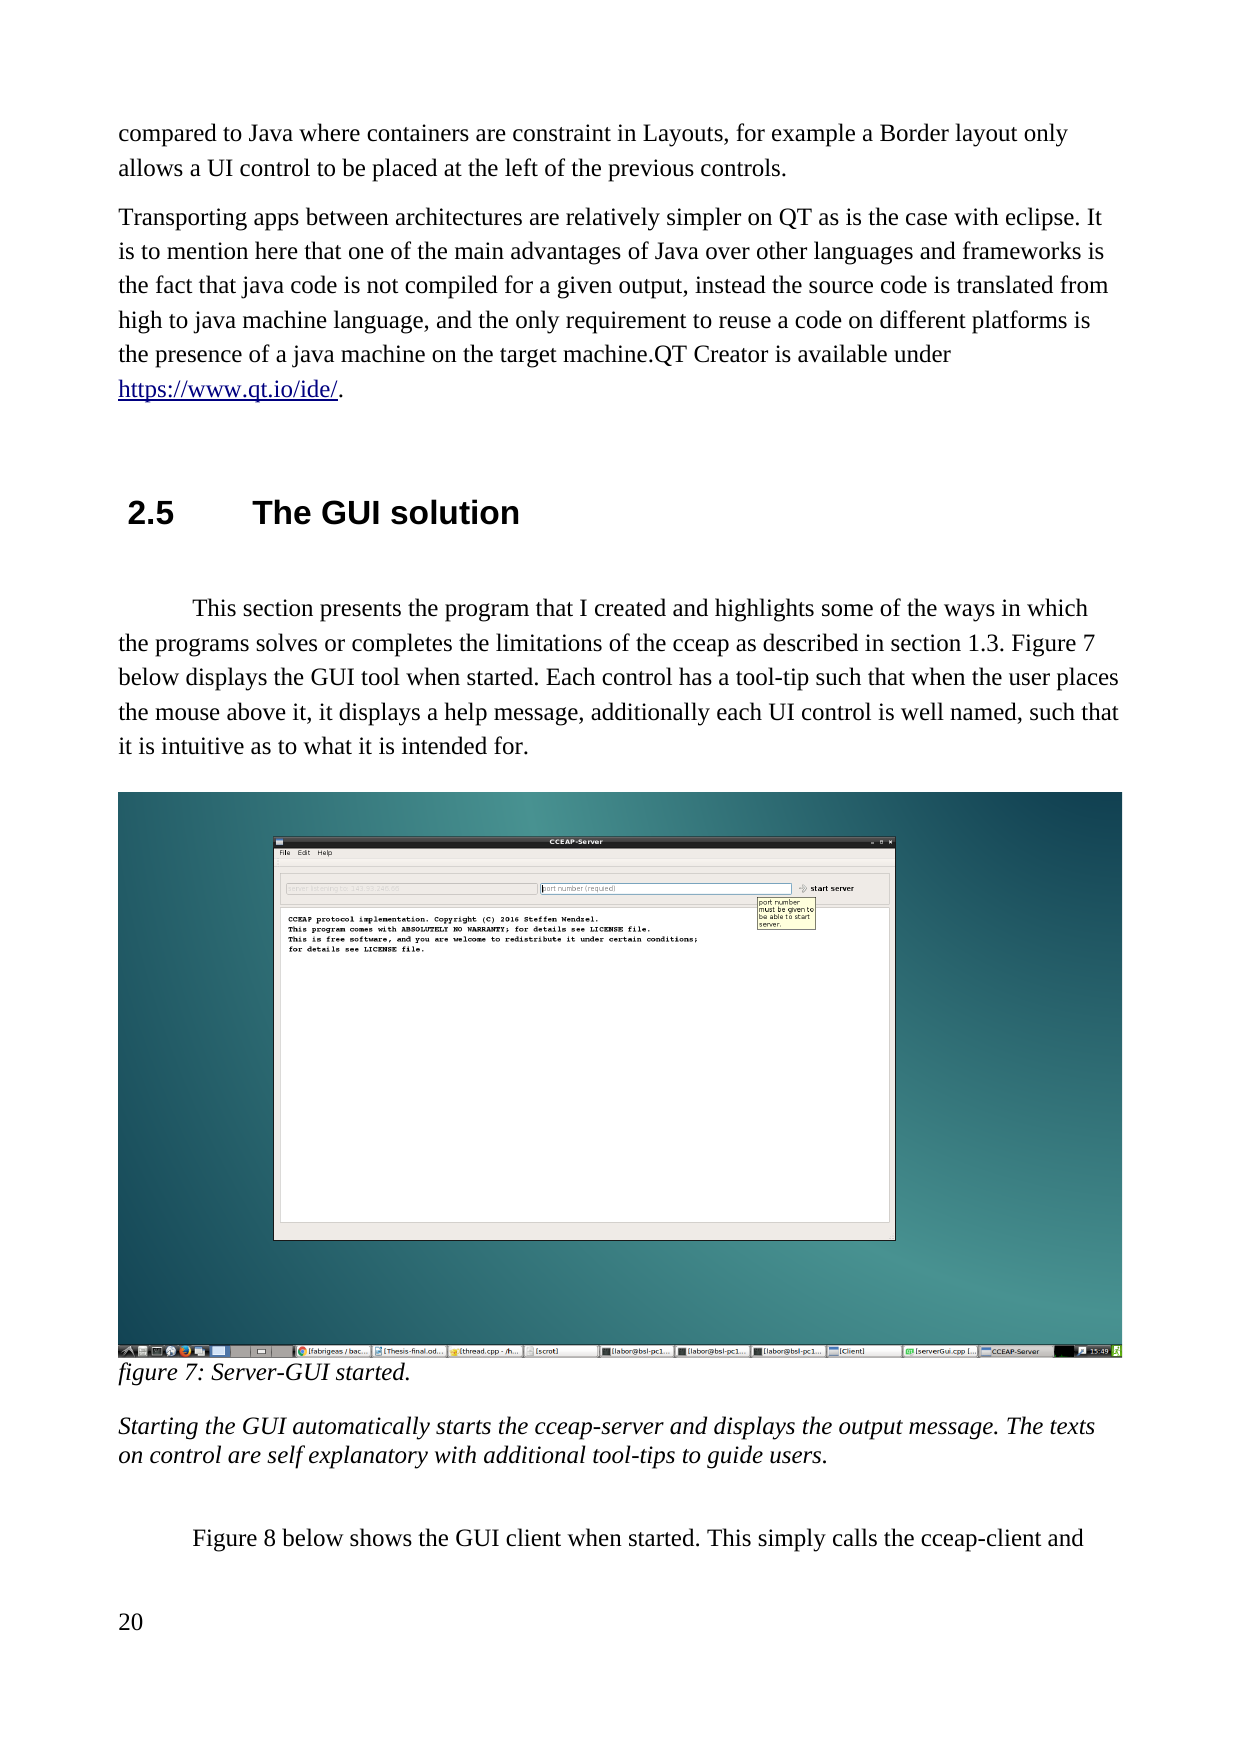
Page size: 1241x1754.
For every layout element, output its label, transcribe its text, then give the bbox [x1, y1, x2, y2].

text compared to Java where containers are constraint in Layouts, for example a Border layout only allows a UI control to be placed at the left of the previous controls. [118, 118, 1122, 181]
text Transporting apps between architectures are relatively simpler on QT as is the case with eclipse. It is to mention here that one of the main advantages of Java over other languages and frameworks is the fact that java code is not compiled for a given output, instead the source code is translated from high to java machine language, and the only requirement to reuse a code on different platforms is the presence of a java machine on the target machine.QT Creator is available under https://www.qt.io/ide/. [118, 202, 1122, 403]
subtitle The GUI solution [118, 493, 1122, 532]
text Figure 8 below shows the GUI client when started. This simply calls the cceap-client and [118, 1523, 1122, 1552]
text This section presents the program that I created and highlights some of the ways in which the programs solves or completes the limitations of the cceap as described in section 1.3. Figure 7 below displays the GUI tool when started. Each control has a tool-tip such that when the user places the mouse above it, it displays a help message, additionally each UI control is well named, such that it is intuitive as to what it is intended for. [118, 593, 1122, 760]
text figure 7: Server-GUI started. [118, 1358, 1122, 1386]
picture [118, 792, 1123, 1358]
text Starting the GUI automatically starts the cceap-server and displays the output message. The texts on control are self explanatory with additional tool-tips to guide users. [118, 1411, 1122, 1469]
